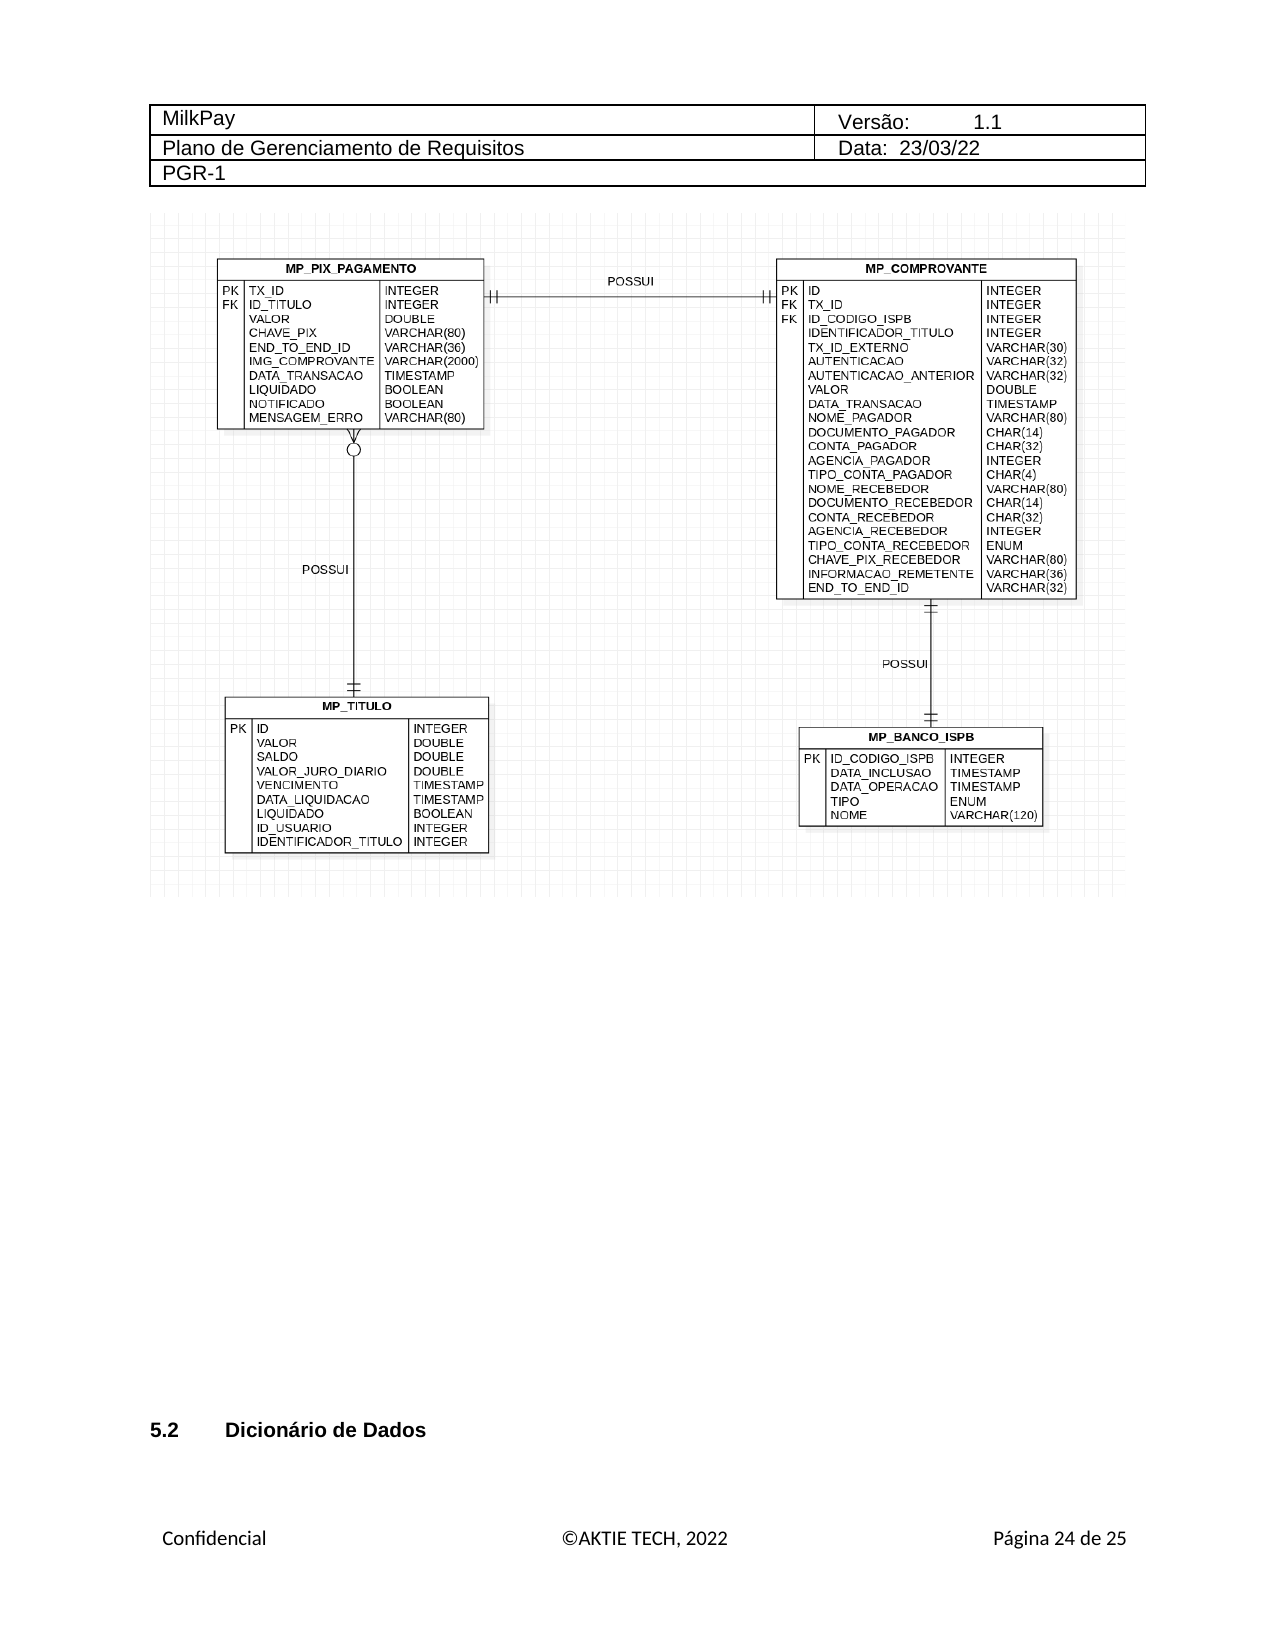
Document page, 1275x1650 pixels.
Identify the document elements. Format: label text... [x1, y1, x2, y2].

picture [150, 213, 1125, 897]
subtitle Dicionário de Dados [150, 1417, 1125, 1441]
